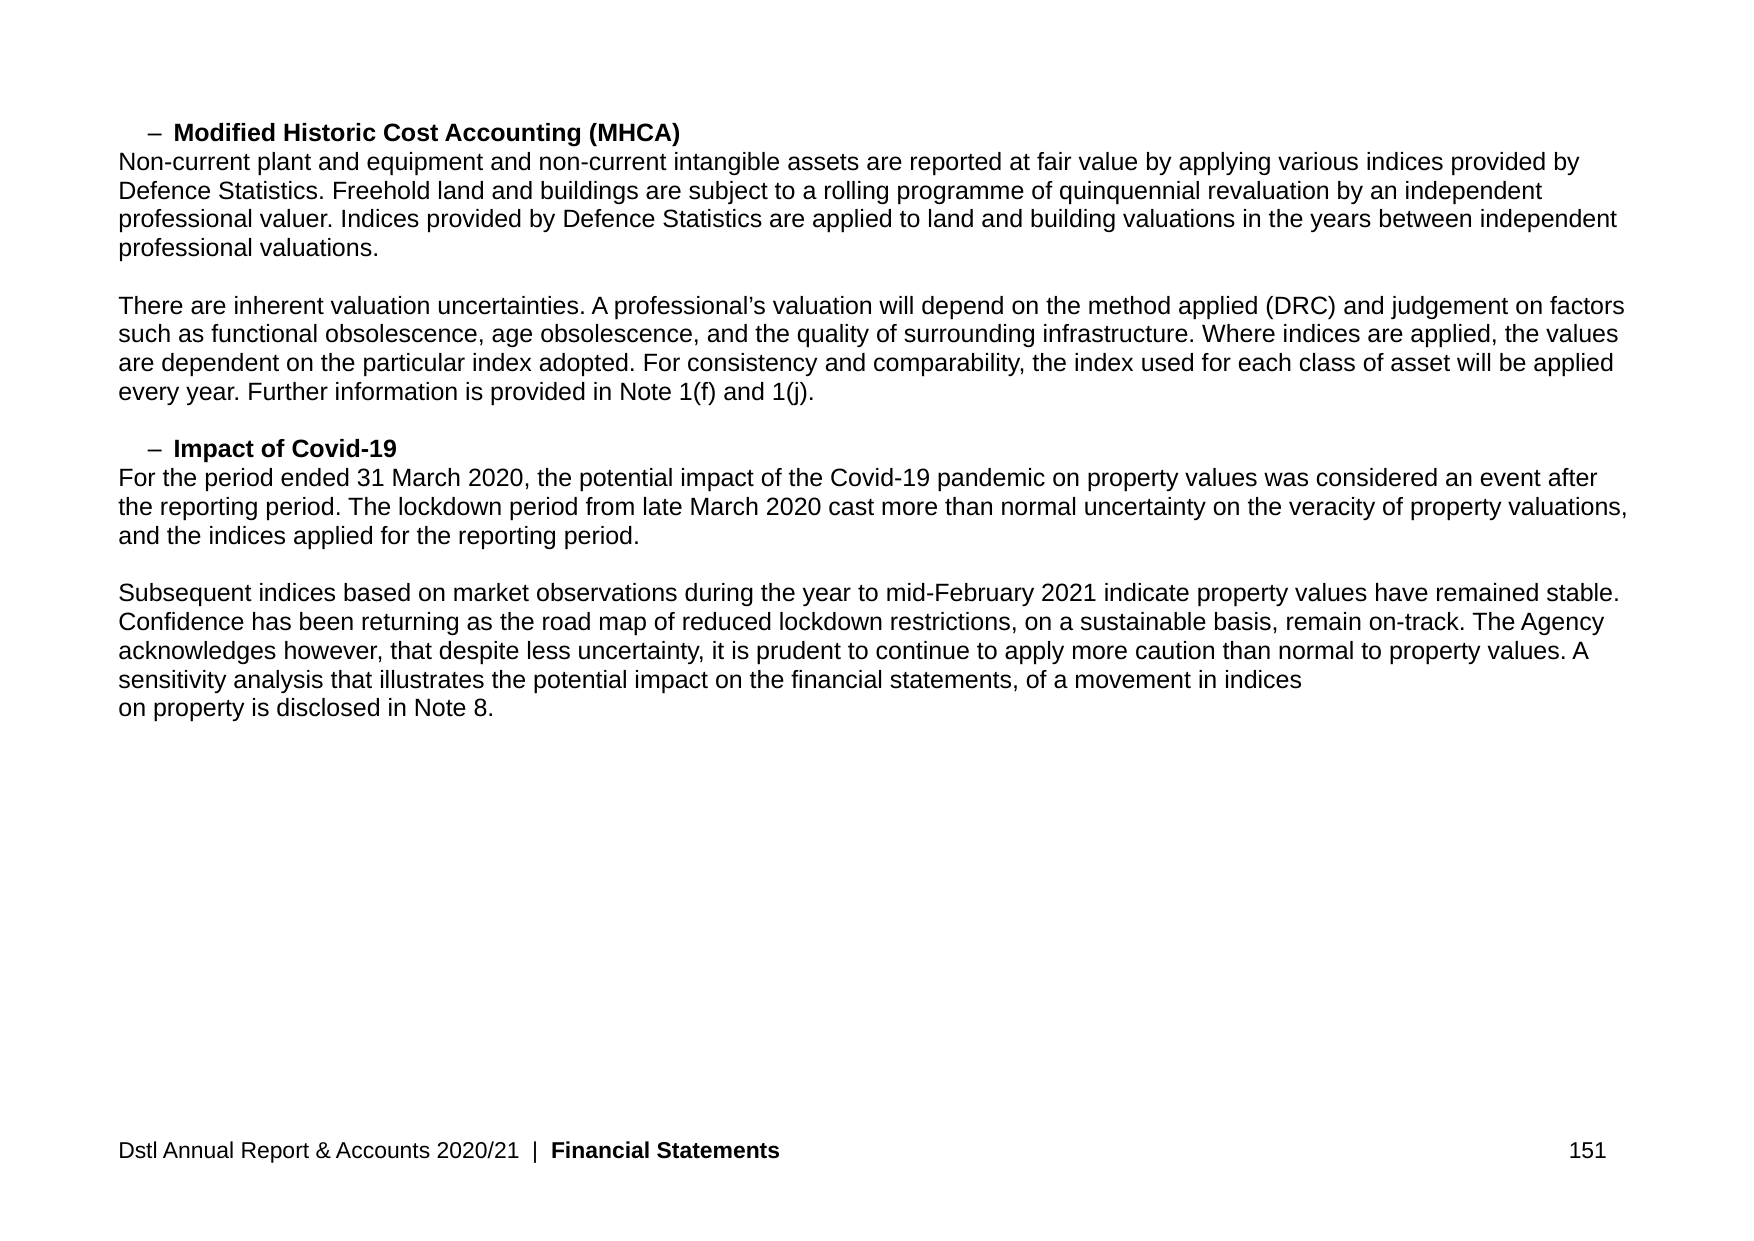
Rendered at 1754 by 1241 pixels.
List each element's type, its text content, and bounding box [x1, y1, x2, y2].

text For the period ended 31 March 2020, the potential impact of the Covid-19 pandemic on property values was considered an event after the reporting period. The lockdown period from late March 2020 cast more than normal uncertainty on the veracity of property valuations, and the indices applied for the reporting period. [118, 463, 1636, 578]
list Modified Historic Cost Accounting (MHCA) [148, 118, 1636, 147]
list Impact of Covid-19 [148, 434, 1636, 463]
text There are inherent valuation uncertainties. A professional’s valuation will depend on the method applied (DRC) and judgement on factors such as functional obsolescence, age obsolescence, and the quality of surrounding infrastructure. Where indices are applied, the values are dependent on the particular index adopted. For consistency and comparability, the index used for each class of asset will be applied every year. Further information is provided in Note 1(f) and 1(j). [118, 291, 1636, 434]
text Non-current plant and equipment and non-current intangible assets are reported at fair value by applying various indices provided by Defence Statistics. Freehold land and buildings are subject to a rolling programme of quinquennial revaluation by an independent professional valuer. Indices provided by Defence Statistics are applied to land and building valuations in the years between independent professional valuations. [118, 147, 1636, 291]
text Subsequent indices based on market observations during the year to mid-February 2021 indicate property values have remained stable. Confidence has been returning as the road map of reduced lockdown restrictions, on a sustainable basis, remain on-track. The Agency acknowledges however, that despite less uncertainty, it is prudent to continue to apply more caution than normal to property values. A sensitivity analysis that illustrates the potential impact on the financial statements, of a movement in indices on property is disclosed in Note 8. [118, 578, 1636, 722]
